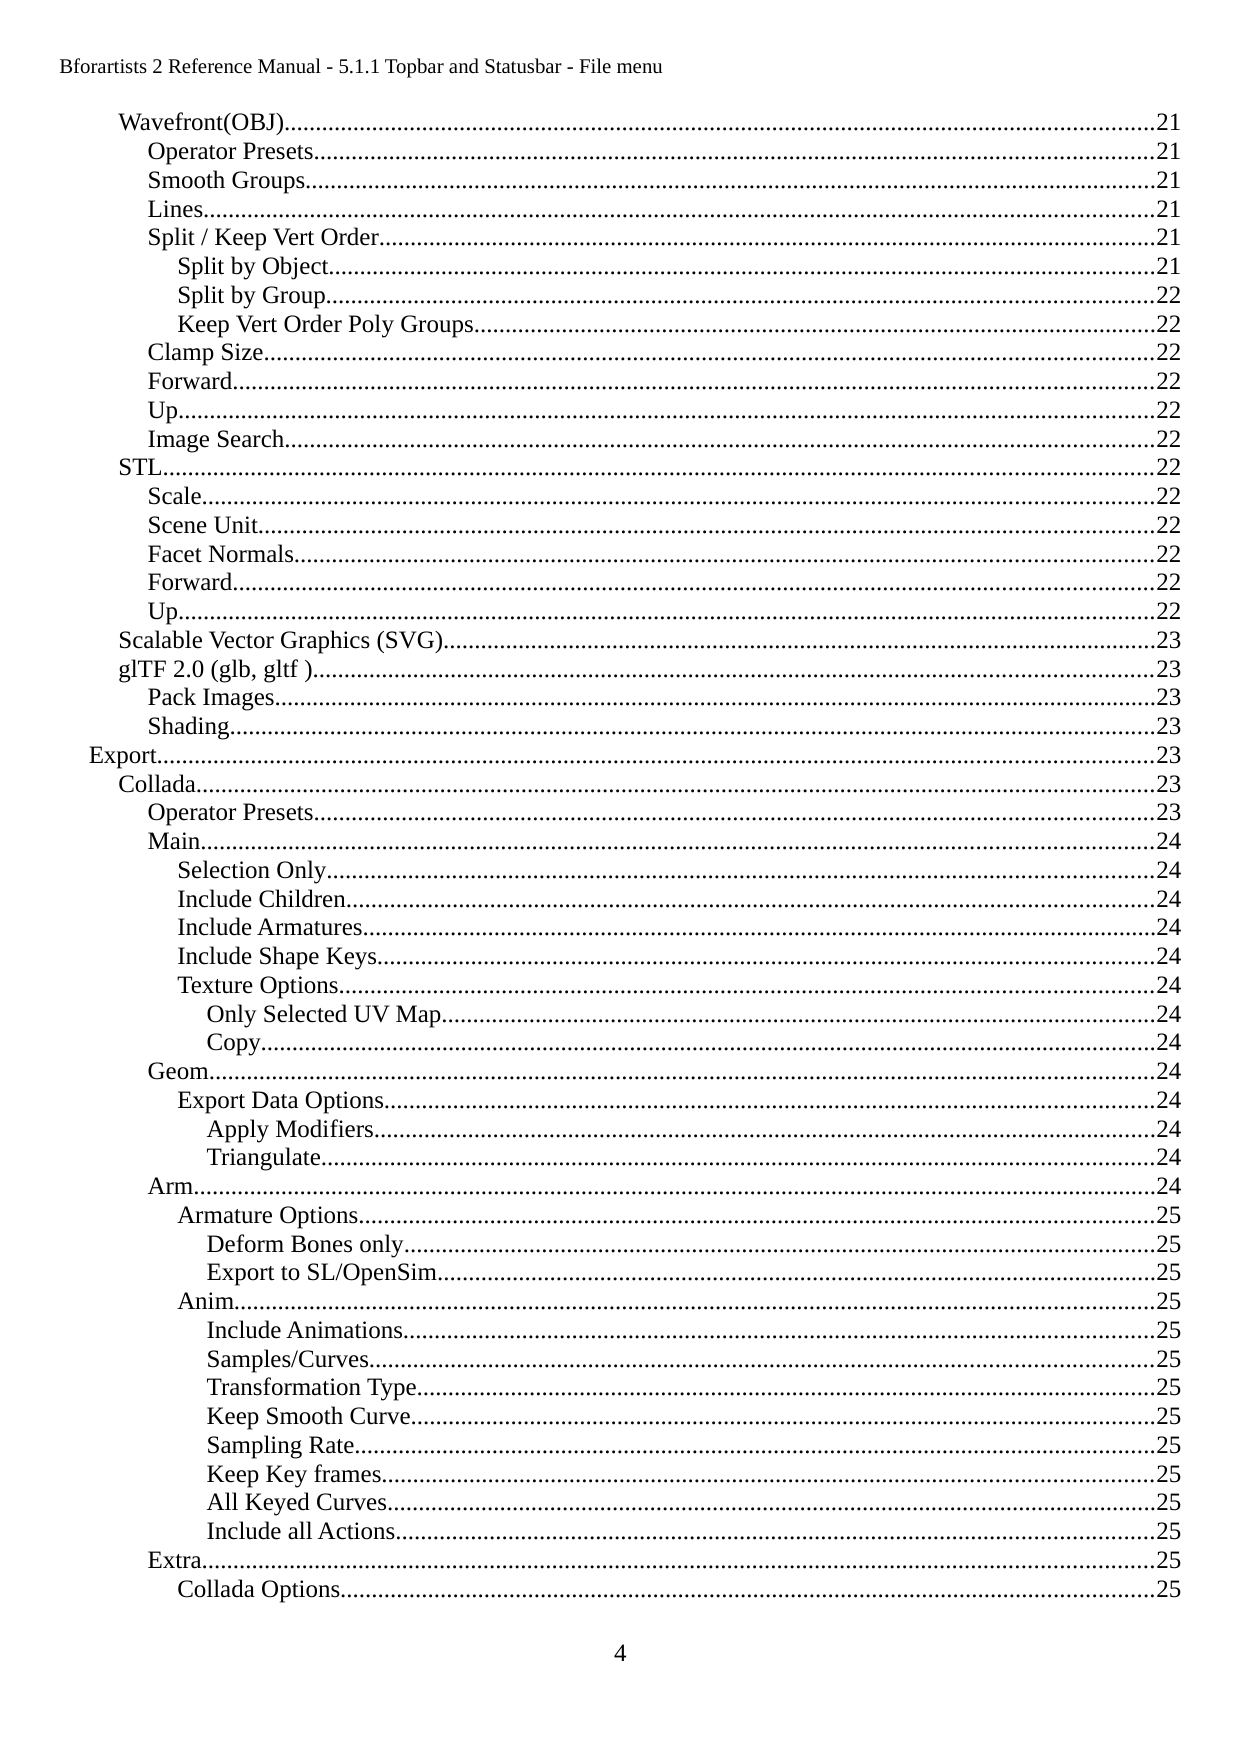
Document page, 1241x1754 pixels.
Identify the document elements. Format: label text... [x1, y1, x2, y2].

text Triangulate 24 [206, 1142, 1181, 1171]
text Lines 21 [147, 194, 1181, 222]
text Split / Keep Vert Order 21 [147, 222, 1181, 251]
text Copy 24 [206, 1027, 1181, 1056]
text Wavefront(OBJ) 21 [118, 107, 1181, 136]
text Keep Smooth Curve 25 [206, 1401, 1181, 1430]
text Up 22 [147, 395, 1181, 424]
text Include all Actions 25 [206, 1516, 1181, 1545]
text Scene Unit 22 [147, 510, 1181, 539]
text All Keyed Curves 25 [206, 1487, 1181, 1516]
text Extra 25 [147, 1545, 1181, 1574]
text Deform Bones only 25 [206, 1229, 1181, 1257]
text Anim 25 [177, 1286, 1181, 1315]
text Include Children 24 [177, 884, 1181, 912]
text Keep Key frames 25 [206, 1459, 1181, 1487]
text Geom 24 [147, 1056, 1181, 1085]
text Export to SL/OpenSim 25 [206, 1257, 1181, 1286]
text Forward 22 [147, 567, 1181, 596]
text Smooth Groups 21 [147, 165, 1181, 194]
text Samples/Curves 25 [206, 1344, 1181, 1372]
text Selection Only 24 [177, 855, 1181, 884]
text Sampling Rate 25 [206, 1430, 1181, 1459]
text Include Armatures 24 [177, 912, 1181, 941]
text Scalable Vector Graphics (SVG) 23 [118, 625, 1181, 654]
text Forward 22 [147, 366, 1181, 395]
text Transformation Type 25 [206, 1372, 1181, 1401]
text Keep Vert Order Poly Groups 22 [177, 309, 1181, 337]
text Operator Presets 21 [147, 136, 1181, 165]
text Facet Normals 22 [147, 539, 1181, 567]
text Include Shape Keys 24 [177, 941, 1181, 970]
text Armature Options 25 [177, 1200, 1181, 1229]
text Include Animations 25 [206, 1315, 1181, 1344]
text Clamp Size 22 [147, 337, 1181, 366]
text Apply Modifiers 24 [206, 1114, 1181, 1142]
text Arm 24 [147, 1171, 1181, 1200]
text Shading 23 [147, 711, 1181, 740]
text Texture Options 24 [177, 970, 1181, 999]
text Collada 23 [118, 769, 1181, 797]
text Scale 22 [147, 481, 1181, 510]
text Main 24 [147, 826, 1181, 855]
text Operator Presets 23 [147, 797, 1181, 826]
text Pack Images 23 [147, 682, 1181, 711]
text Split by Object 21 [177, 251, 1181, 280]
text Image Search 22 [147, 424, 1181, 452]
text Only Selected UV Map 24 [206, 999, 1181, 1027]
text glTF 2.0 (glb, gltf ) 23 [118, 654, 1181, 682]
text STL 22 [118, 452, 1181, 481]
text Export Data Options 24 [177, 1085, 1181, 1114]
text Collada Options 25 [177, 1574, 1181, 1602]
text Export 23 [88, 740, 1181, 769]
text Up 22 [147, 596, 1181, 625]
text Split by Group 22 [177, 280, 1181, 309]
